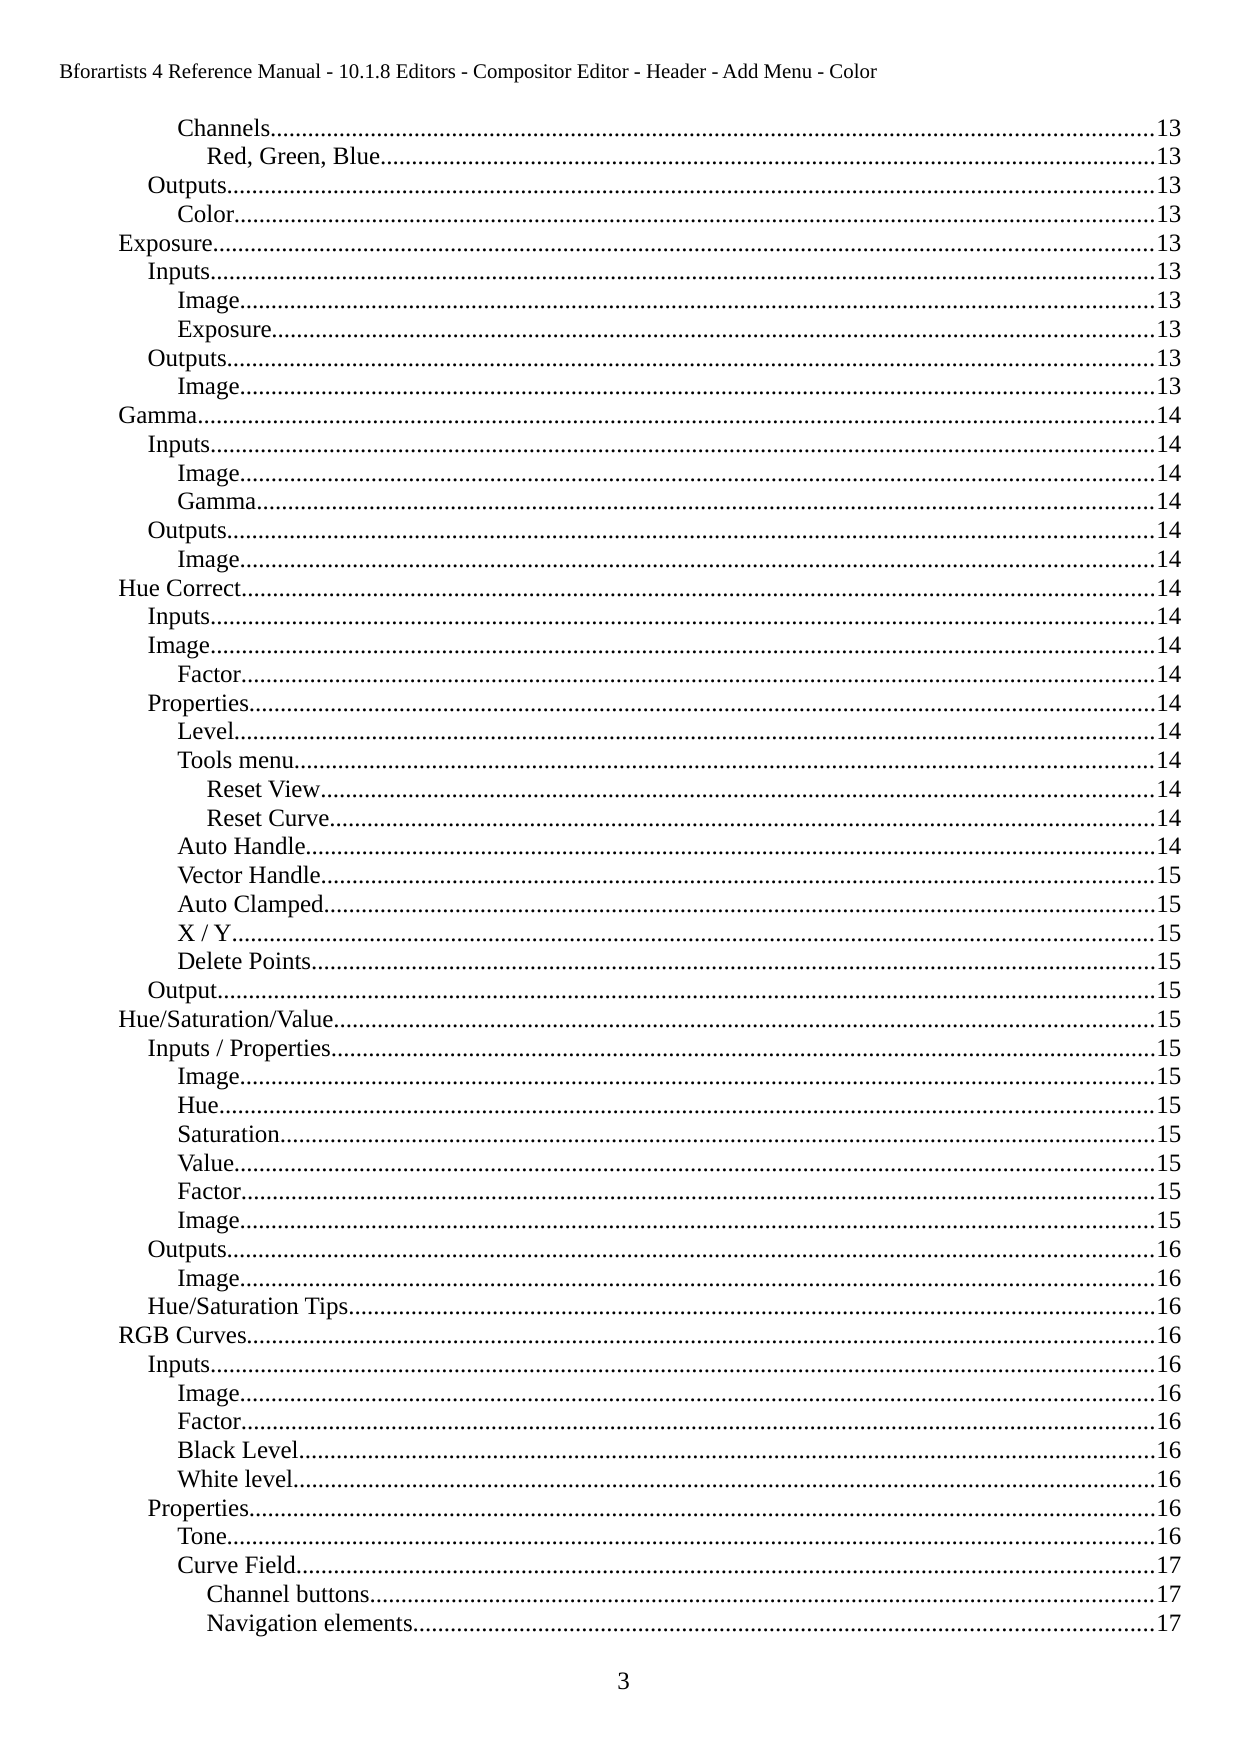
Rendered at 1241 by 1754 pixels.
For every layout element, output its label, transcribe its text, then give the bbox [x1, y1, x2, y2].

text Black Level 16 [177, 1435, 1181, 1464]
text Channel buttons 17 [206, 1579, 1181, 1608]
text Gamma 14 [177, 486, 1181, 515]
text Image 14 [177, 544, 1181, 573]
text Hue/Saturation/Value 15 [118, 1004, 1181, 1033]
text White level 16 [177, 1464, 1181, 1493]
text Inputs 13 [147, 256, 1181, 285]
text Value 15 [177, 1148, 1181, 1176]
text Vector Handle 15 [177, 860, 1181, 889]
text Output 15 [147, 975, 1181, 1004]
text Hue 15 [177, 1090, 1181, 1119]
text Exposure 13 [177, 314, 1181, 343]
text Saturation 15 [177, 1119, 1181, 1148]
text Hue Correct 14 [118, 573, 1181, 601]
text Color 13 [177, 199, 1181, 228]
text Properties 16 [147, 1493, 1181, 1521]
text Image 16 [177, 1378, 1181, 1406]
text Factor 16 [177, 1406, 1181, 1435]
text Channels 13 [177, 113, 1181, 141]
text Tone 16 [177, 1521, 1181, 1550]
text Reset Curve 14 [206, 803, 1181, 831]
text Red, Green, Blue 13 [206, 141, 1181, 170]
text Hue/Saturation Tips 16 [147, 1291, 1181, 1320]
text Level 14 [177, 716, 1181, 745]
text Curve Field 17 [177, 1550, 1181, 1579]
text Inputs 14 [147, 429, 1181, 458]
text RGB Curves 16 [118, 1320, 1181, 1349]
text Properties 14 [147, 688, 1181, 716]
text Auto Handle 14 [177, 831, 1181, 860]
text Outputs 13 [147, 343, 1181, 371]
text Auto Clamped 15 [177, 889, 1181, 918]
text Outputs 14 [147, 515, 1181, 544]
text Navigation elements 17 [206, 1608, 1181, 1636]
text Factor 14 [177, 659, 1181, 688]
text Outputs 16 [147, 1234, 1181, 1263]
text Reset View 14 [206, 774, 1181, 803]
text Inputs 14 [147, 601, 1181, 630]
text Inputs 16 [147, 1349, 1181, 1378]
text Tools menu 14 [177, 745, 1181, 774]
text Image 13 [177, 371, 1181, 400]
text Gamma 14 [118, 400, 1181, 429]
text Image 14 [147, 630, 1181, 659]
text Image 15 [177, 1061, 1181, 1090]
text Image 13 [177, 285, 1181, 314]
text Outputs 13 [147, 170, 1181, 199]
text Inputs / Properties 15 [147, 1033, 1181, 1061]
text X / Y 15 [177, 918, 1181, 946]
text Image 14 [177, 458, 1181, 486]
text Delete Points 15 [177, 946, 1181, 975]
text Exposure 13 [118, 228, 1181, 256]
text Image 16 [177, 1263, 1181, 1291]
text Factor 15 [177, 1176, 1181, 1205]
text Image 15 [177, 1205, 1181, 1234]
